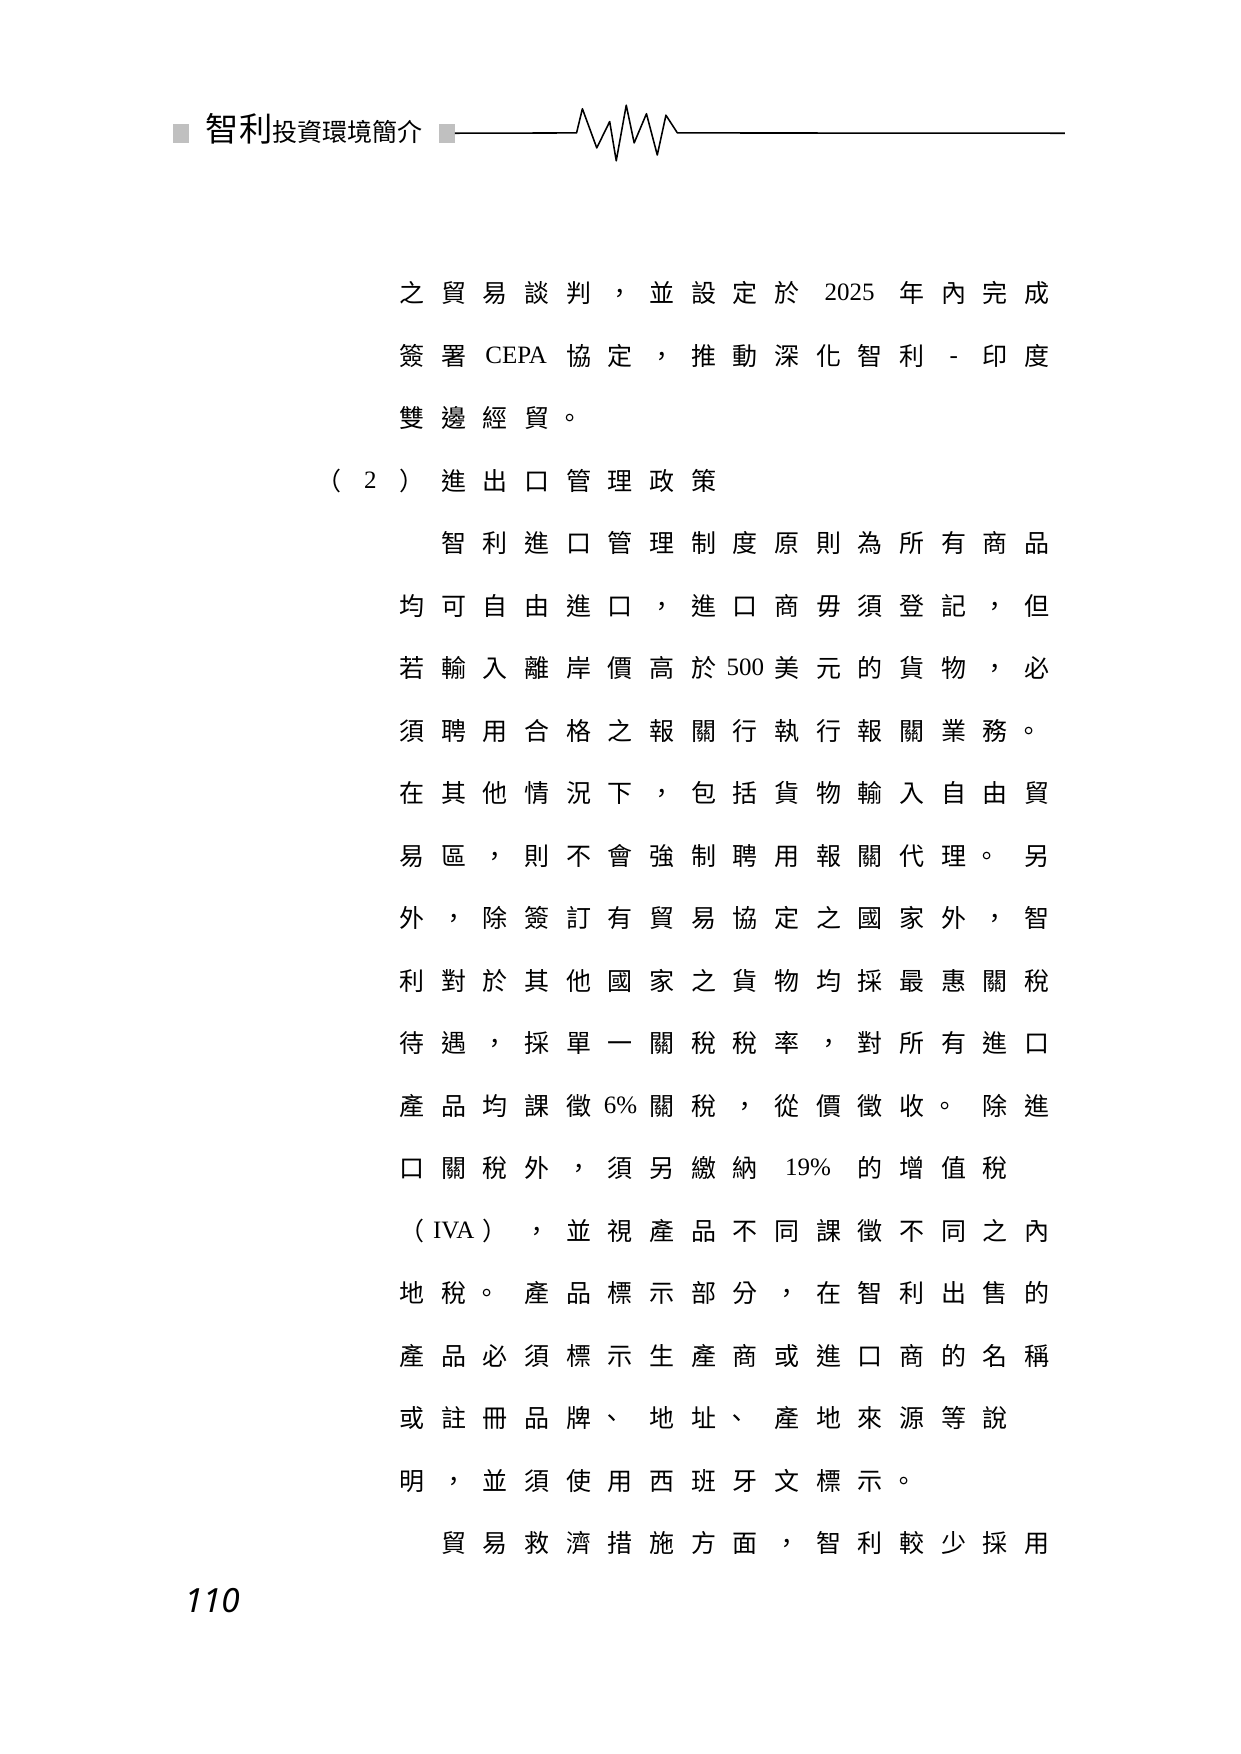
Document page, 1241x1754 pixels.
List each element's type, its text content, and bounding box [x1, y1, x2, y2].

text 貿易救濟措施方面，智利較少採用 [367, 1500, 1058, 1563]
text 智利進口管理制度原則為所有商品均可自由進口，進口商毋須登記，但若輸入離岸價高於500美元的貨物，必須聘用合格之報關行執行報關業務。在其他情況下，包括貨物輸入自由貿易區，則不會強制聘用報關代理。另外，除簽訂有貿易協定之國家外，智利對於其他國家之貨物均採最惠關稅待遇，採單一關稅稅率，對所有進口產品均課徵6%關稅，從價徵收。除進口關稅外，須另繳納19%的增值稅（IVA），並視產品不同課徵不同之內地稅。產品標示部分，在智利出售的產品必須標示生產商或進口商的名稱或註冊品牌、地址、產地來源等說明，並須使用西班牙文標示。 [367, 500, 1058, 1500]
text 之貿易談判，並設定於2025年內完成簽署CEPA協定，推動深化智利-印度雙邊經貿。 [330, 250, 1058, 438]
text （2）進出口管理政策 [306, 438, 1058, 500]
